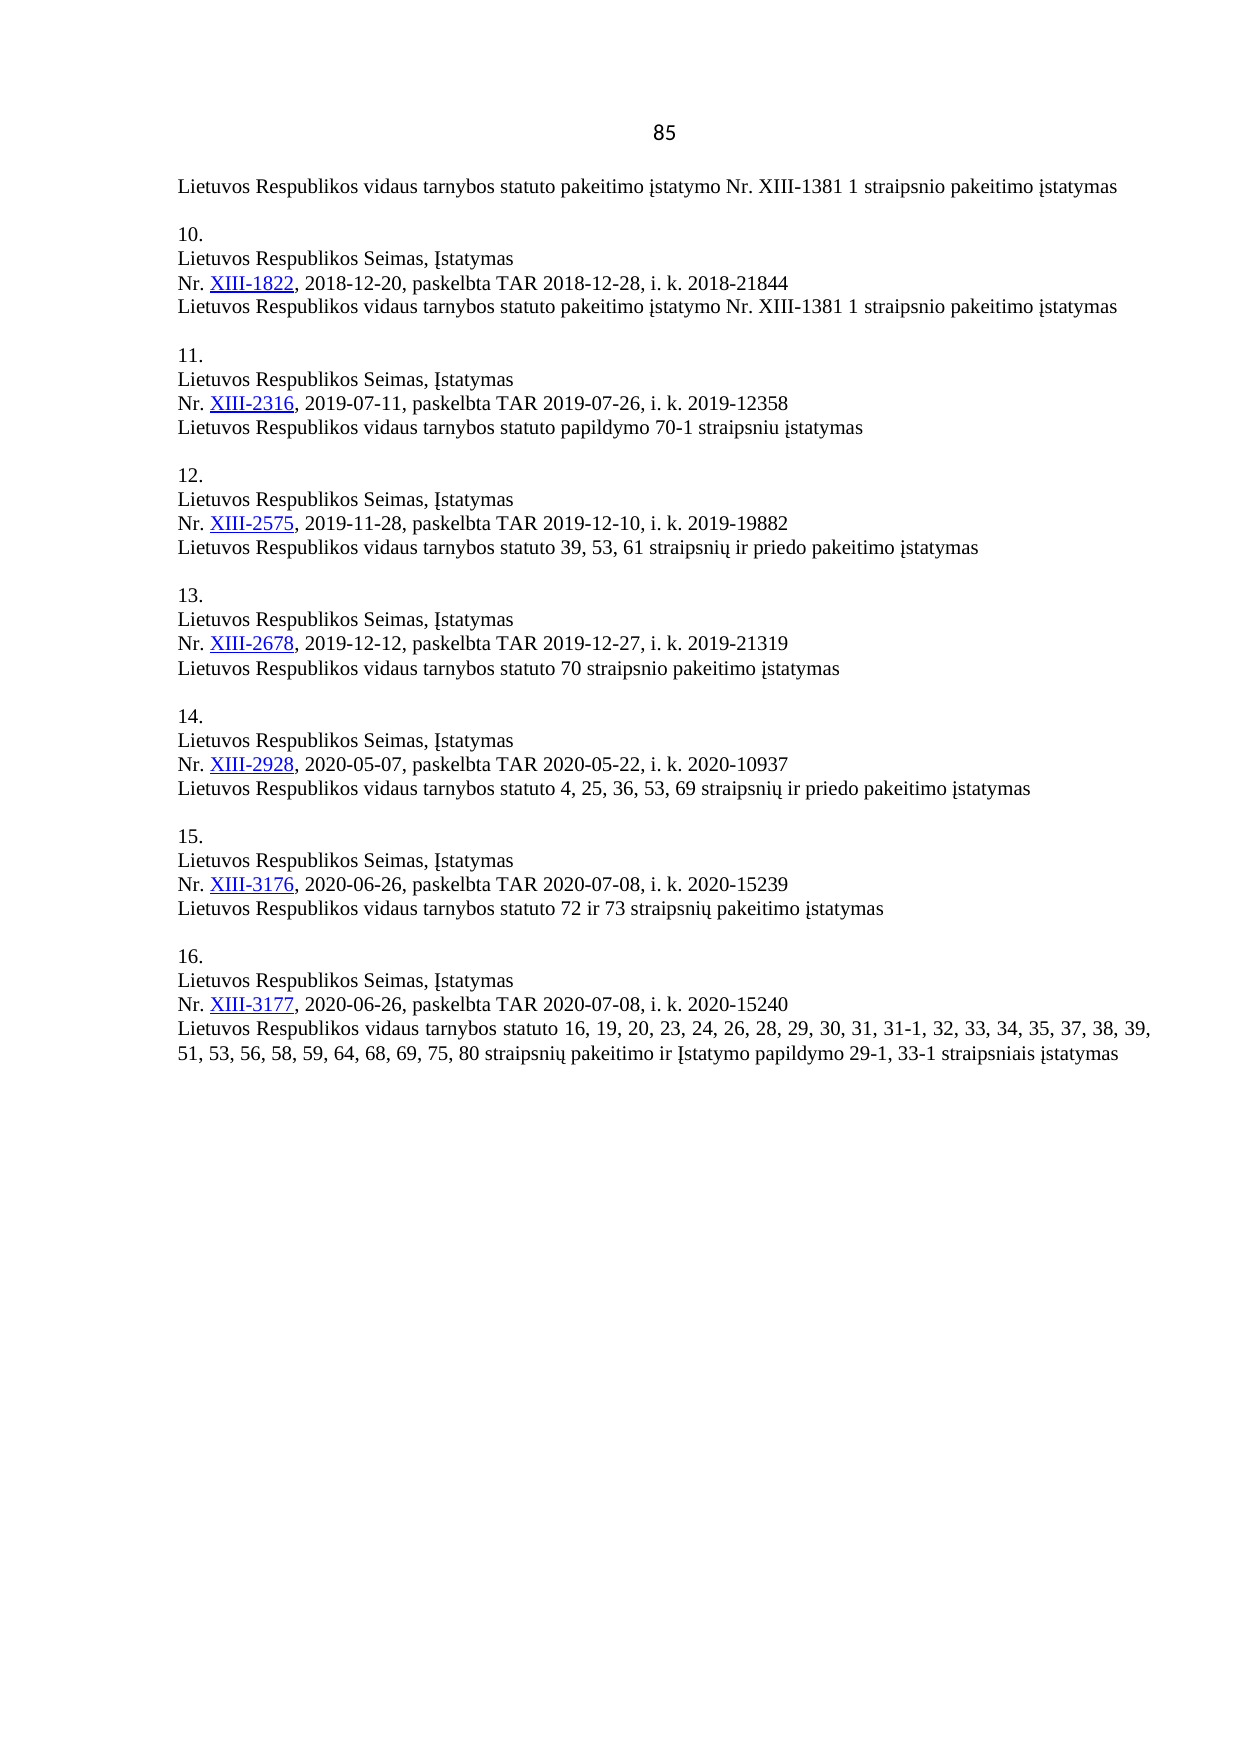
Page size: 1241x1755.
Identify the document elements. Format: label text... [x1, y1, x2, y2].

text Lietuvos Respublikos Seimas, Įstatymas [177, 487, 1152, 511]
text Lietuvos Respublikos vidaus tarnybos statuto 4, 25, 36, 53, 69 straipsnių ir priedo pakeitimo įstatymas [177, 776, 1152, 800]
text Nr. XIII-2575, 2019-11-28, paskelbta TAR 2019-12-10, i. k. 2019-19882 [177, 511, 1152, 535]
text 14. [177, 703, 1152, 728]
text 13. [177, 583, 1152, 607]
text Nr. XIII-3177, 2020-06-26, paskelbta TAR 2020-07-08, i. k. 2020-15240 [177, 992, 1152, 1016]
text Nr. XIII-2928, 2020-05-07, paskelbta TAR 2020-05-22, i. k. 2020-10937 [177, 752, 1152, 776]
text Lietuvos Respublikos vidaus tarnybos statuto 39, 53, 61 straipsnių ir priedo pakeitimo įstatymas [177, 535, 1152, 559]
text Nr. XIII-2316, 2019-07-11, paskelbta TAR 2019-07-26, i. k. 2019-12358 [177, 391, 1152, 415]
text Lietuvos Respublikos Seimas, Įstatymas [177, 367, 1152, 391]
text Lietuvos Respublikos Seimas, Įstatymas [177, 968, 1152, 992]
text Lietuvos Respublikos Seimas, Įstatymas [177, 728, 1152, 752]
text Lietuvos Respublikos vidaus tarnybos statuto 16, 19, 20, 23, 24, 26, 28, 29, 30, 31, 31-1, 32, 33, 34, 35, 37, 38, 39, 51, 53, 56, 58, 59, 64, 68, 69, 75, 80 straipsnių pakeitimo ir Įstatymo papildymo 29-1, 33-1 straipsniais įstatymas [177, 1016, 1152, 1064]
text Nr. XIII-3176, 2020-06-26, paskelbta TAR 2020-07-08, i. k. 2020-15239 [177, 872, 1152, 896]
text 10. [177, 222, 1152, 246]
text Nr. XIII-2678, 2019-12-12, paskelbta TAR 2019-12-27, i. k. 2019-21319 [177, 631, 1152, 655]
text 15. [177, 824, 1152, 848]
text Lietuvos Respublikos Seimas, Įstatymas [177, 848, 1152, 872]
text Lietuvos Respublikos vidaus tarnybos statuto pakeitimo įstatymo Nr. XIII-1381 1 straipsnio pakeitimo įstatymas [177, 174, 1152, 198]
text Lietuvos Respublikos Seimas, Įstatymas [177, 607, 1152, 631]
text Lietuvos Respublikos Seimas, Įstatymas [177, 246, 1152, 270]
text Lietuvos Respublikos vidaus tarnybos statuto 72 ir 73 straipsnių pakeitimo įstatymas [177, 896, 1152, 920]
text 16. [177, 944, 1152, 968]
text Nr. XIII-1822, 2018-12-20, paskelbta TAR 2018-12-28, i. k. 2018-21844 [177, 270, 1152, 294]
text Lietuvos Respublikos vidaus tarnybos statuto 70 straipsnio pakeitimo įstatymas [177, 655, 1152, 679]
text Lietuvos Respublikos vidaus tarnybos statuto papildymo 70-1 straipsniu įstatymas [177, 415, 1152, 439]
text Lietuvos Respublikos vidaus tarnybos statuto pakeitimo įstatymo Nr. XIII-1381 1 straipsnio pakeitimo įstatymas [177, 294, 1152, 318]
text 11. [177, 343, 1152, 367]
text 12. [177, 463, 1152, 487]
